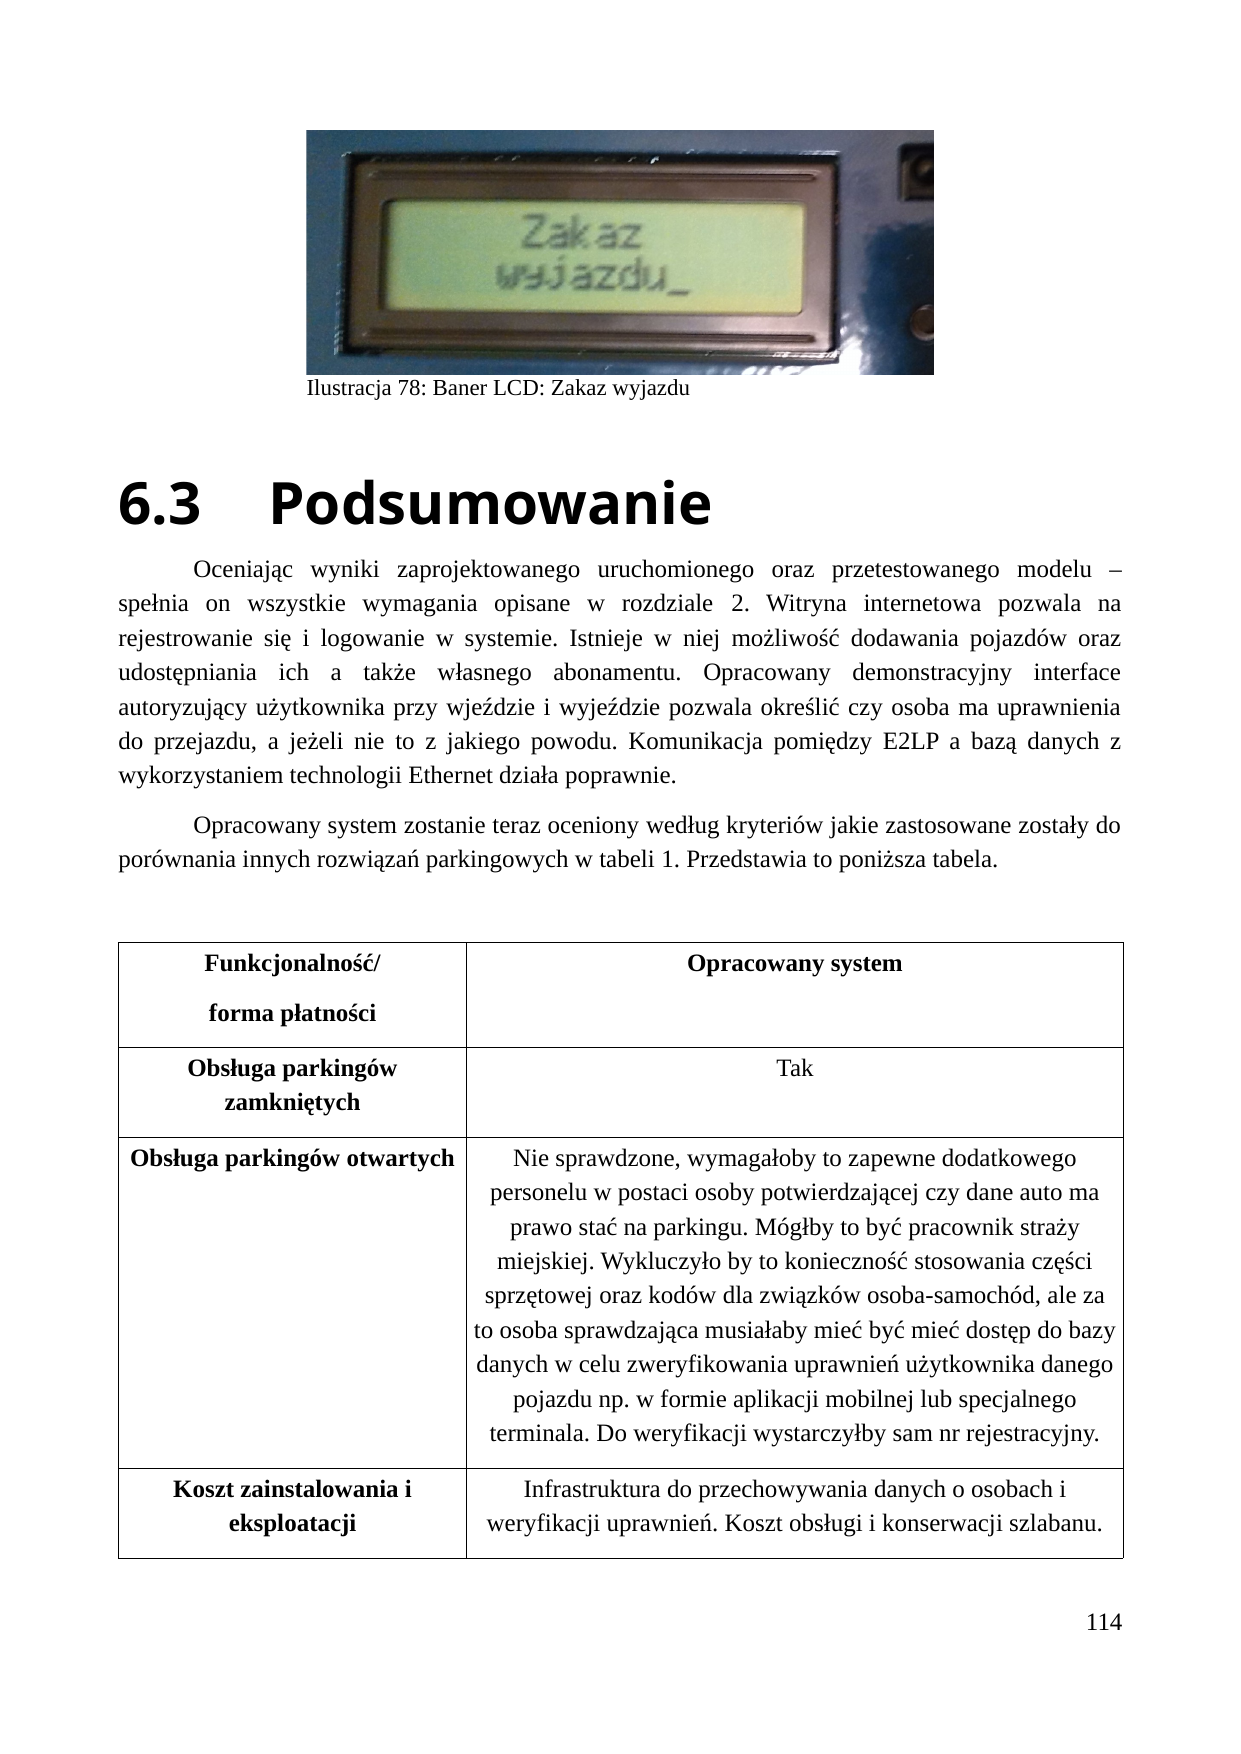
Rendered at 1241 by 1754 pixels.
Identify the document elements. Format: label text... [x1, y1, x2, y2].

text Opracowany system zostanie teraz oceniony według kryteriów jakie zastosowane zostały do porównania innych rozwiązań parkingowych w tabeli 1. Przedstawia to poniższa tabela. [118, 810, 1122, 873]
table_cell Obsługa parkingów otwartych [119, 1138, 466, 1468]
table_cell Tak [467, 1048, 1123, 1136]
table_cell Infrastruktura do przechowywania danych o osobach i weryfikacji uprawnień. Koszt obsługi i konserwacji szlabanu. [467, 1469, 1123, 1557]
picture [306, 130, 934, 375]
table_header Opracowany system [467, 943, 1123, 1047]
text Ilustracja 78: Baner LCD: Zakaz wyjazdu [306, 375, 934, 401]
text Oceniając wyniki zaprojektowanego uruchomionego oraz przetestowanego modelu – spełnia on wszystkie wymagania opisane w rozdziale 2. Witryna internetowa pozwala na rejestrowanie się i logowanie w systemie. Istnieje w niej możliwość dodawania pojazdów oraz udostępniania ich a także własnego abonamentu. Opracowany demonstracyjny interface autoryzujący użytkownika przy wjeździe i wyjeździe pozwala określić czy osoba ma uprawnienia do przejazdu, a jeżeli nie to z jakiego powodu. Komunikacja pomiędzy E2LP a bazą danych z wykorzystaniem technologii Ethernet działa poprawnie. [118, 554, 1122, 789]
table_cell Nie sprawdzone, wymagałoby to zapewne dodatkowego personelu w postaci osoby potwierdzającej czy dane auto ma prawo stać na parkingu. Mógłby to być pracownik straży miejskiej. Wykluczyło by to konieczność stosowania części sprzętowej oraz kodów dla związków osoba-samochód, ale za to osoba sprawdzająca musiałaby mieć być mieć dostęp do bazy danych w celu zweryfikowania uprawnień użytkownika danego pojazdu np. w formie aplikacji mobilnej lub specjalnego terminala. Do weryfikacji wystarczyłby sam nr rejestracyjny. [467, 1138, 1123, 1468]
subtitle Podsumowanie [118, 462, 1122, 541]
table_cell Obsługa parkingów zamkniętych [119, 1048, 466, 1136]
table_cell Koszt zainstalowania i eksploatacji [119, 1469, 466, 1557]
table_header Funkcjonalność/ forma płatności [119, 943, 466, 1047]
